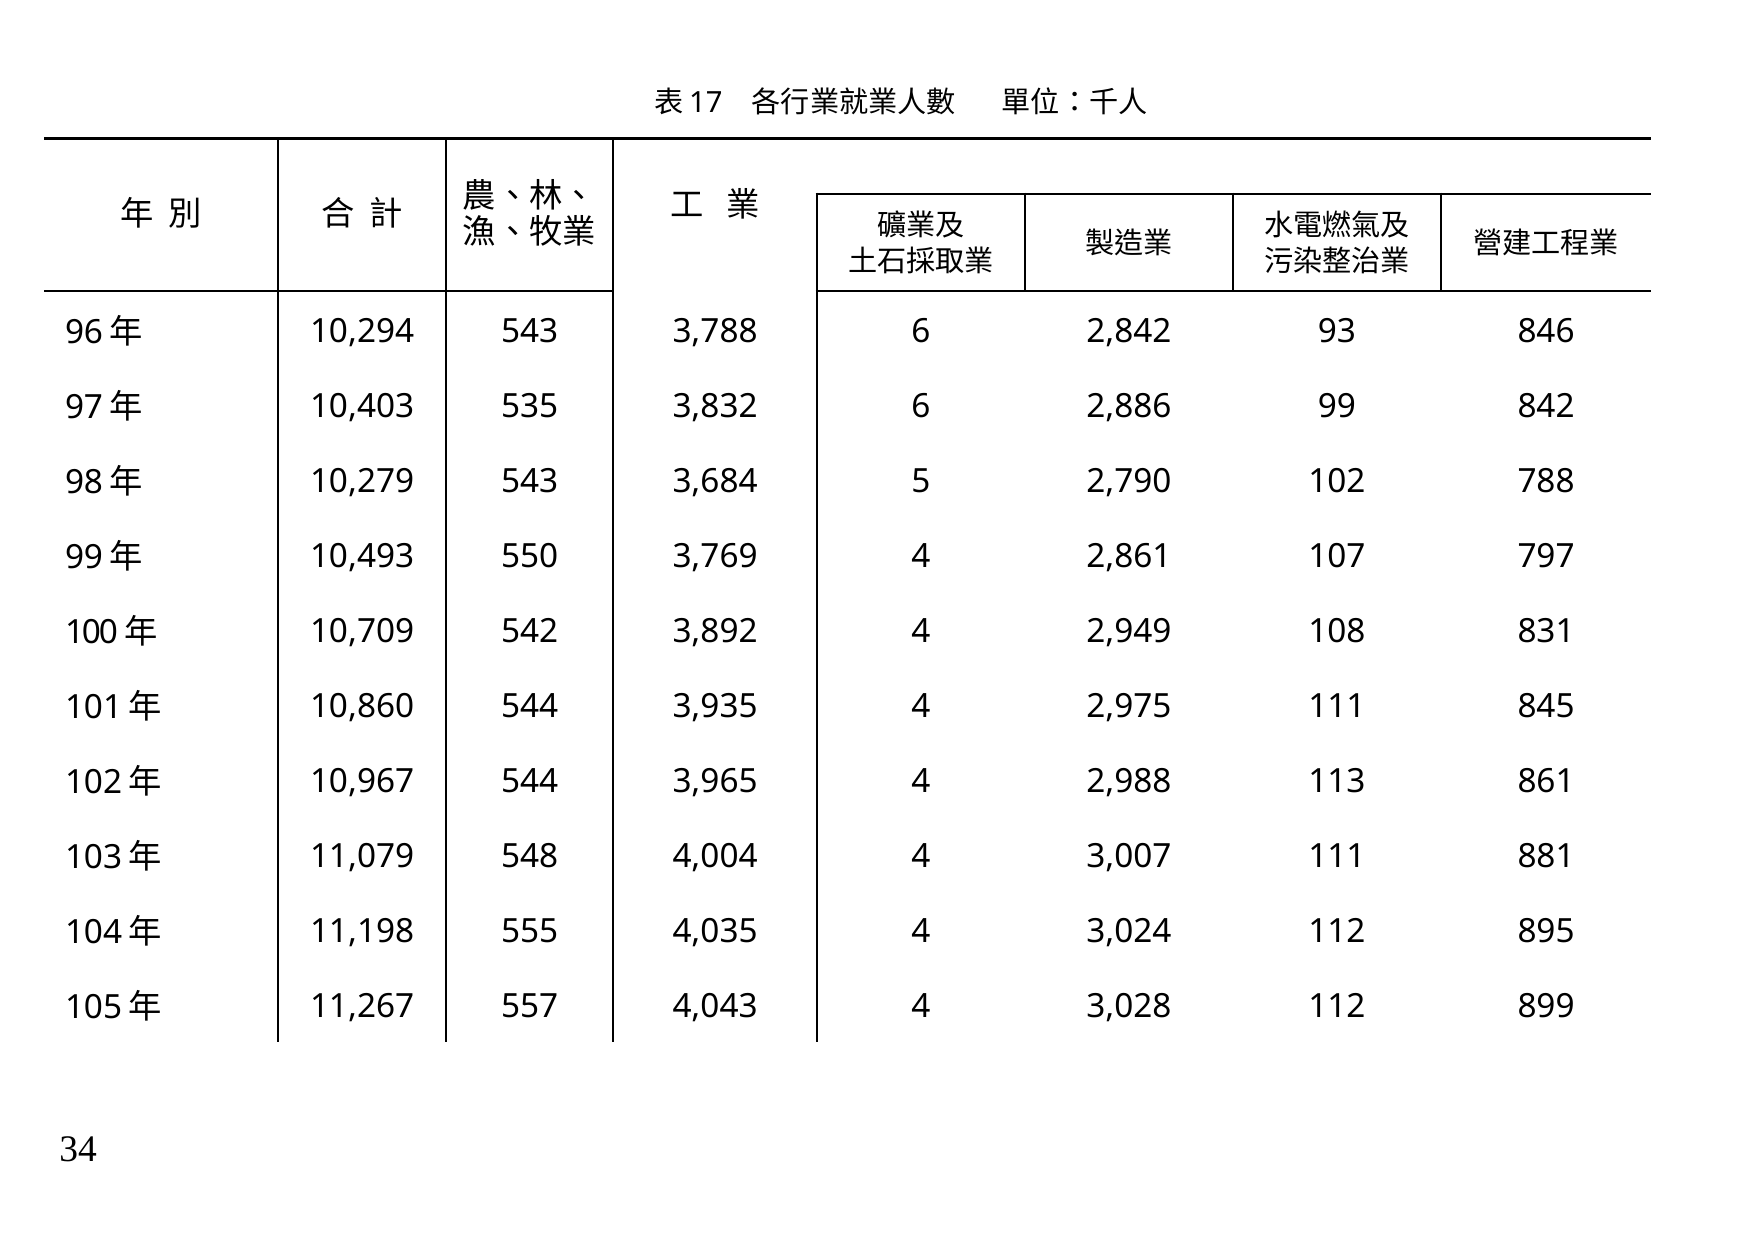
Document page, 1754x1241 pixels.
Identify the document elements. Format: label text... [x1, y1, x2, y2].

table_cell 2,861 [1025, 517, 1233, 592]
table_cell 111 [1233, 817, 1441, 892]
table_cell 113 [1233, 742, 1441, 817]
subtitle 表17 各行業就業人數 單位：千人 [59, 62, 1636, 137]
table_cell 3,832 [614, 367, 816, 442]
table_cell 797 [1441, 517, 1651, 592]
table_cell 3,024 [1025, 892, 1233, 967]
table_cell 788 [1441, 442, 1651, 517]
table_header [817, 140, 1651, 192]
table_cell 96年 [44, 292, 277, 367]
table_cell 10,403 [279, 367, 445, 442]
table_cell 100年 [44, 592, 277, 667]
table_cell 10,860 [279, 667, 445, 742]
table_cell 112 [1233, 967, 1441, 1042]
table_header 農、林、 漁、牧業 [447, 140, 612, 290]
table_cell 4 [818, 817, 1025, 892]
table_cell 5 [818, 442, 1025, 517]
table_header 年 別 [44, 140, 277, 290]
table_cell 103年 [44, 817, 277, 892]
table_cell 102年 [44, 742, 277, 817]
table_cell 108 [1233, 592, 1441, 667]
table_cell 10,709 [279, 592, 445, 667]
table_cell 3,892 [614, 592, 816, 667]
table_cell 4 [818, 517, 1025, 592]
table_cell 3,769 [614, 517, 816, 592]
table_header 工 業 [614, 140, 817, 290]
table_cell 2,949 [1025, 592, 1233, 667]
table_cell 2,842 [1025, 292, 1233, 367]
table_cell 4 [818, 667, 1025, 742]
table_cell 895 [1441, 892, 1651, 967]
table_cell 543 [447, 442, 612, 517]
table_cell 555 [447, 892, 612, 967]
table_cell 99 [1233, 367, 1441, 442]
table_cell 10,279 [279, 442, 445, 517]
table_cell 93 [1233, 292, 1441, 367]
table_cell 4 [818, 742, 1025, 817]
table_cell 2,790 [1025, 442, 1233, 517]
table_cell 2,975 [1025, 667, 1233, 742]
table_cell 3,788 [614, 290, 816, 367]
table_cell 550 [447, 517, 612, 592]
table_cell 6 [818, 367, 1025, 442]
table_cell 11,198 [279, 892, 445, 967]
table_cell 4 [818, 592, 1025, 667]
table_cell 3,935 [614, 667, 816, 742]
table_cell 544 [447, 742, 612, 817]
table_cell 4,035 [614, 892, 816, 967]
table_cell 831 [1441, 592, 1651, 667]
table_cell 2,988 [1025, 742, 1233, 817]
table_cell 98年 [44, 442, 277, 517]
table_cell 535 [447, 367, 612, 442]
table_cell 6 [818, 292, 1025, 367]
table_cell 11,079 [279, 817, 445, 892]
table_cell 營建工程業 [1442, 195, 1651, 290]
table_cell 107 [1233, 517, 1441, 592]
table_cell 548 [447, 817, 612, 892]
table_cell 104年 [44, 892, 277, 967]
table_cell 842 [1441, 367, 1651, 442]
table_header 合 計 [279, 140, 445, 290]
table_cell 846 [1441, 292, 1651, 367]
table_cell 543 [447, 292, 612, 367]
table_cell 101年 [44, 667, 277, 742]
table_cell 112 [1233, 892, 1441, 967]
table_cell 4 [818, 967, 1025, 1042]
table_cell 4,043 [614, 967, 816, 1042]
table_cell 861 [1441, 742, 1651, 817]
table_cell 礦業及 土石採取業 [818, 195, 1024, 290]
table_cell 10,493 [279, 517, 445, 592]
table_cell 102 [1233, 442, 1441, 517]
table_cell 3,007 [1025, 817, 1233, 892]
table_cell 3,965 [614, 742, 816, 817]
table_cell 製造業 [1026, 195, 1232, 290]
table_cell 899 [1441, 967, 1651, 1042]
table_cell 557 [447, 967, 612, 1042]
table_cell 544 [447, 667, 612, 742]
table_cell 845 [1441, 667, 1651, 742]
table_cell 2,886 [1025, 367, 1233, 442]
table_cell 542 [447, 592, 612, 667]
table_cell 10,967 [279, 742, 445, 817]
table_cell 111 [1233, 667, 1441, 742]
table_cell 881 [1441, 817, 1651, 892]
table_cell 11,267 [279, 967, 445, 1042]
table_cell 4 [818, 892, 1025, 967]
table_cell 水電燃氣及 污染整治業 [1234, 195, 1440, 290]
table_cell 105年 [44, 967, 277, 1042]
table_cell 10,294 [279, 292, 445, 367]
table_cell 3,684 [614, 442, 816, 517]
table_cell 97年 [44, 367, 277, 442]
table_cell 3,028 [1025, 967, 1233, 1042]
table_cell 99年 [44, 517, 277, 592]
table_cell 4,004 [614, 817, 816, 892]
